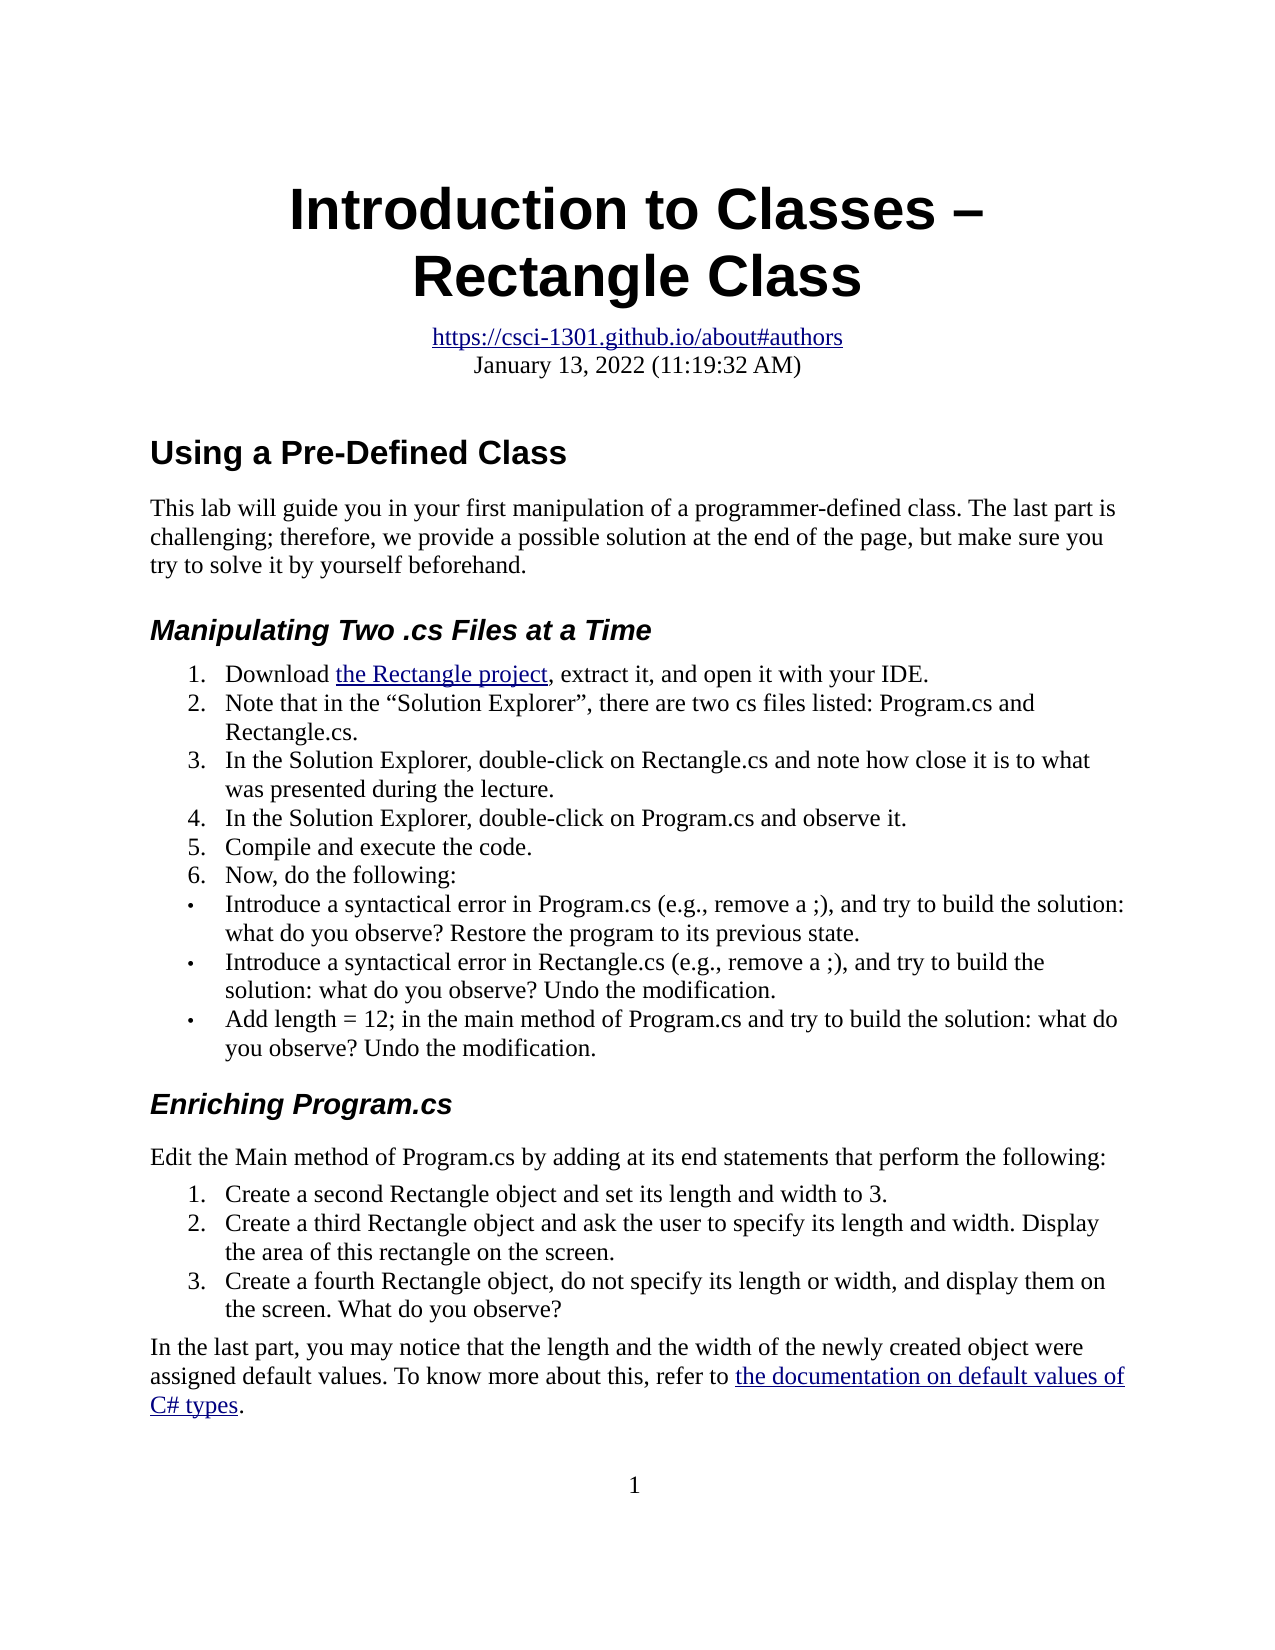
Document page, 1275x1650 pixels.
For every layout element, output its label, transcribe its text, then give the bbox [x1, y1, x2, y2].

list In the Solution Explorer, double-click on Rectangle.cs and note how close it is to what was presented during the lecture. [187, 746, 1125, 803]
text Edit the Main method of Program.cs by adding at its end statements that perform the following: [150, 1142, 1125, 1171]
subtitle Manipulating Two .cs Files at a Time [150, 613, 1125, 647]
title Introduction to Classes – Rectangle Class [150, 175, 1125, 309]
subtitle Using a Pre-Defined Class [150, 433, 1125, 472]
list Now, do the following: [187, 861, 1125, 889]
list Create a fourth Rectangle object, do not specify its length or width, and display them on the screen. What do you observe? [187, 1266, 1125, 1323]
list Introduce a syntactical error in Program.cs (e.g., remove a ;), and try to build the solution: what do you observe? Restore the program to its previous state. [187, 889, 1125, 947]
list Create a third Rectangle object and ask the user to specify its length and width. Display the area of this rectangle on the screen. [187, 1208, 1125, 1266]
list Note that in the “Solution Explorer”, there are two cs files listed: Program.cs and Rectangle.cs. [187, 688, 1125, 746]
text In the last part, you may notice that the length and the width of the newly created object were assigned default values. To know more about this, refer to the documentation on default values of C# types. [150, 1332, 1125, 1418]
list Download the Rectangle project, extract it, and open it with your IDE. [187, 659, 1125, 688]
list Add length = 12; in the main method of Program.cs and try to build the solution: what do you observe? Undo the modification. [187, 1004, 1125, 1062]
text https://csci-1301.github.io/about#authors [150, 322, 1125, 350]
subtitle Enriching Program.cs [150, 1087, 1125, 1120]
text January 13, 2022 (11:19:32 AM) [150, 350, 1125, 379]
list In the Solution Explorer, double-click on Program.cs and observe it. [187, 803, 1125, 832]
list Introduce a syntactical error in Rectangle.cs (e.g., remove a ;), and try to build the solution: what do you observe? Undo the modification. [187, 947, 1125, 1004]
text This lab will guide you in your first manipulation of a programmer-defined class. The last part is challenging; therefore, we provide a possible solution at the end of the page, but make sure you try to solve it by yourself beforehand. [150, 493, 1125, 579]
list Create a second Rectangle object and set its length and width to 3. [187, 1179, 1125, 1208]
list Compile and execute the code. [187, 832, 1125, 861]
